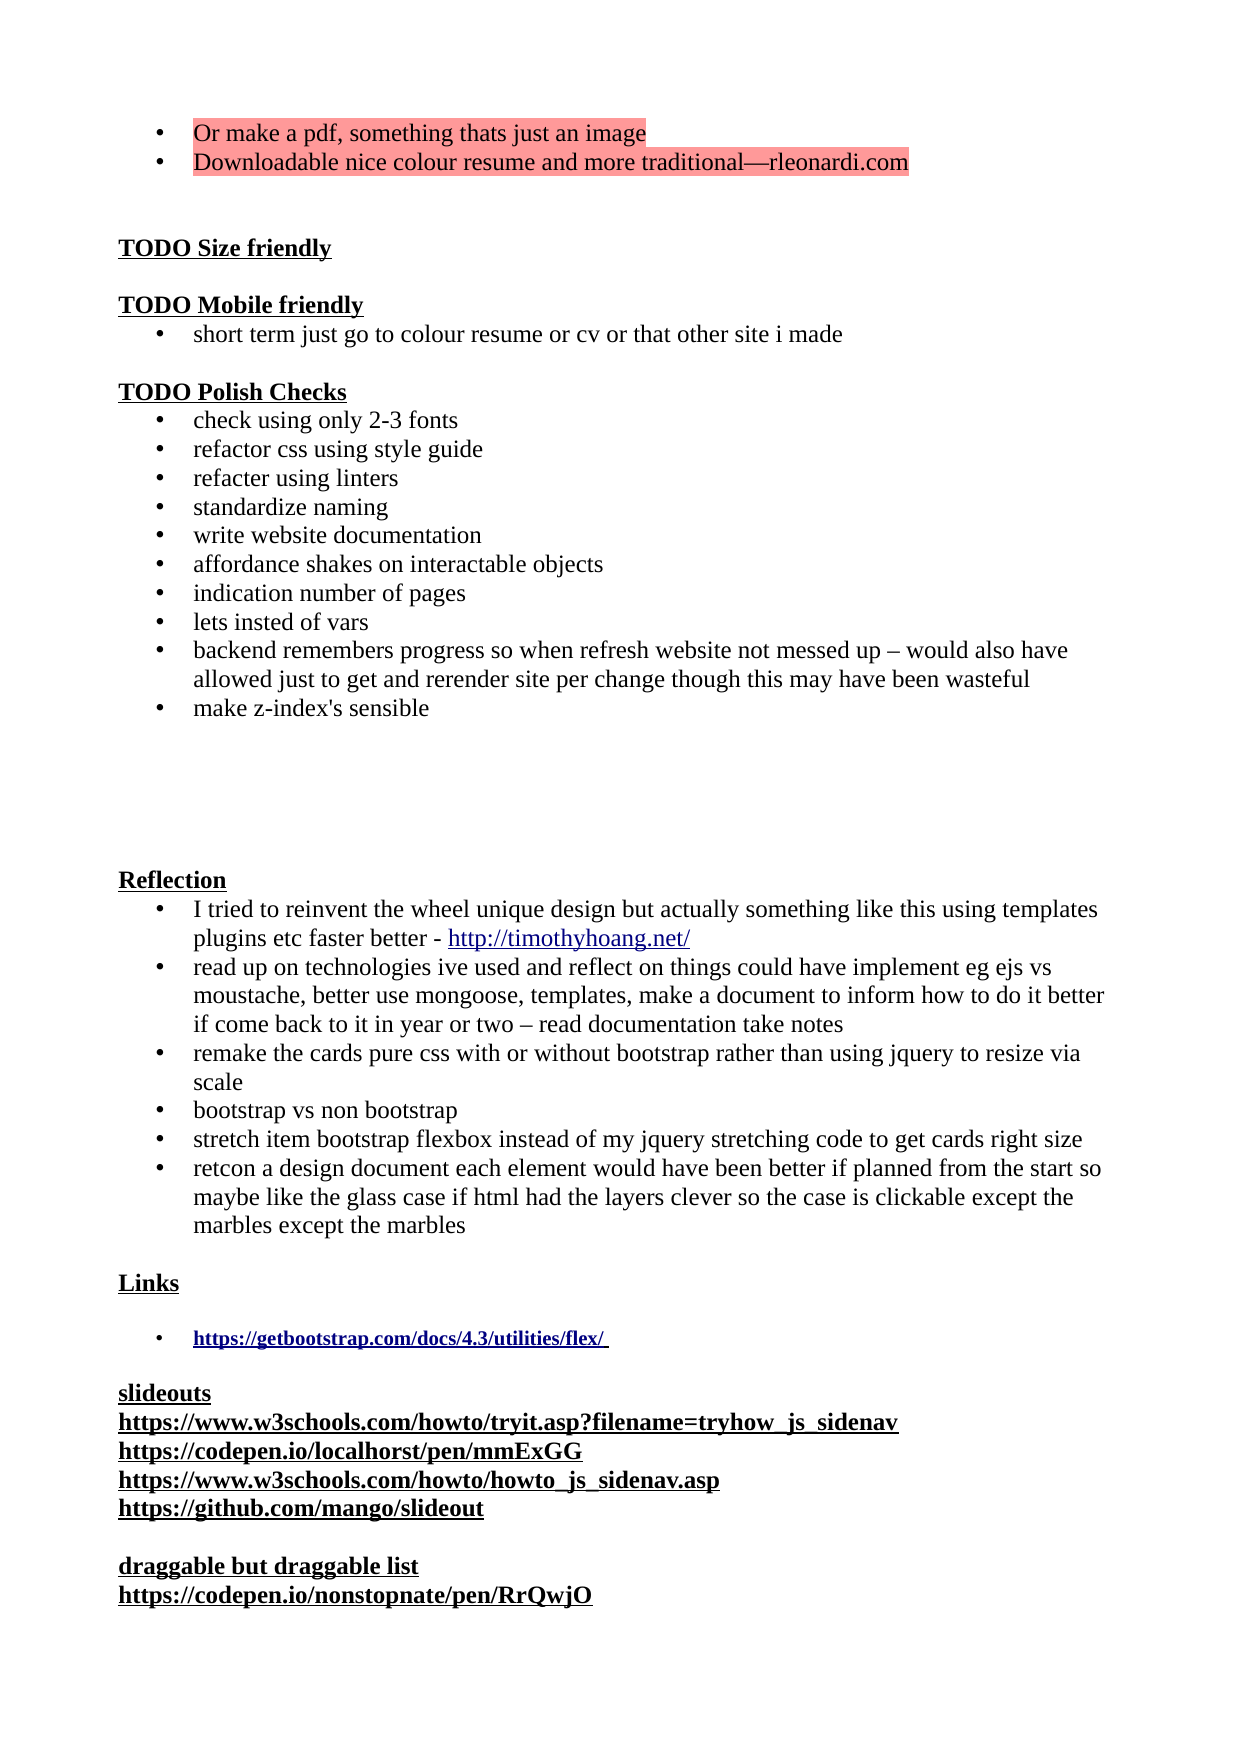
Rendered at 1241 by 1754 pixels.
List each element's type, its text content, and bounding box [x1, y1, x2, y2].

text TODO Polish Checks [118, 377, 1122, 406]
list Or make a pdf, something thats just an image [156, 118, 1122, 147]
text TODO Mobile friendly [118, 291, 1122, 319]
list short term just go to colour resume or cv or that other site i made [156, 319, 1122, 348]
list refacter using linters [156, 463, 1122, 492]
list backend remembers progress so when refresh website not messed up – would also have allowed just to get and rerender site per change though this may have been wasteful [156, 636, 1122, 693]
list read up on technologies ive used and reflect on things could have implement eg ejs vs moustache, better use mongoose, templates, make a document to inform how to do it better if come back to it in year or two – read documentation take notes [156, 952, 1122, 1038]
list check using only 2-3 fonts [156, 406, 1122, 434]
list affordance shakes on interactable objects [156, 549, 1122, 578]
list bootstrap vs non bootstrap [156, 1096, 1122, 1124]
text Reflection [118, 866, 1122, 894]
list I tried to reinvent the wheel unique design but actually something like this using templates plugins etc faster better - http://timothyhoang.net/ [156, 894, 1122, 952]
list remake the cards pure css with or without bootstrap rather than using jquery to resize via scale [156, 1038, 1122, 1096]
text slideouts [118, 1378, 1122, 1407]
text TODO Size friendly [118, 233, 1122, 262]
list indication number of pages [156, 578, 1122, 607]
list refactor css using style guide [156, 434, 1122, 463]
list https://getbootstrap.com/docs/4.3/utilities/flex/ [156, 1326, 1122, 1350]
text https://www.w3schools.com/howto/howto_js_sidenav.asp [118, 1465, 1122, 1493]
list lets insted of vars [156, 607, 1122, 636]
list retcon a design document each element would have been better if planned from the start so maybe like the glass case if html had the layers clever so the case is clickable except the marbles except the marbles [156, 1153, 1122, 1239]
text Links [118, 1268, 1122, 1297]
list stretch item bootstrap flexbox instead of my jquery stretching code to get cards right size [156, 1124, 1122, 1153]
text https://codepen.io/localhorst/pen/mmExGG [118, 1436, 1122, 1465]
list make z-index's sensible [156, 693, 1122, 722]
list write website documentation [156, 521, 1122, 549]
text https://www.w3schools.com/howto/tryit.asp?filename=tryhow_js_sidenav [118, 1407, 1122, 1436]
text draggable but draggable list [118, 1551, 1122, 1580]
text https://codepen.io/nonstopnate/pen/RrQwjO [118, 1580, 1122, 1608]
text https://github.com/mango/slideout [118, 1493, 1122, 1522]
list Downloadable nice colour resume and more traditional—rleonardi.com [156, 147, 1122, 176]
list standardize naming [156, 492, 1122, 521]
